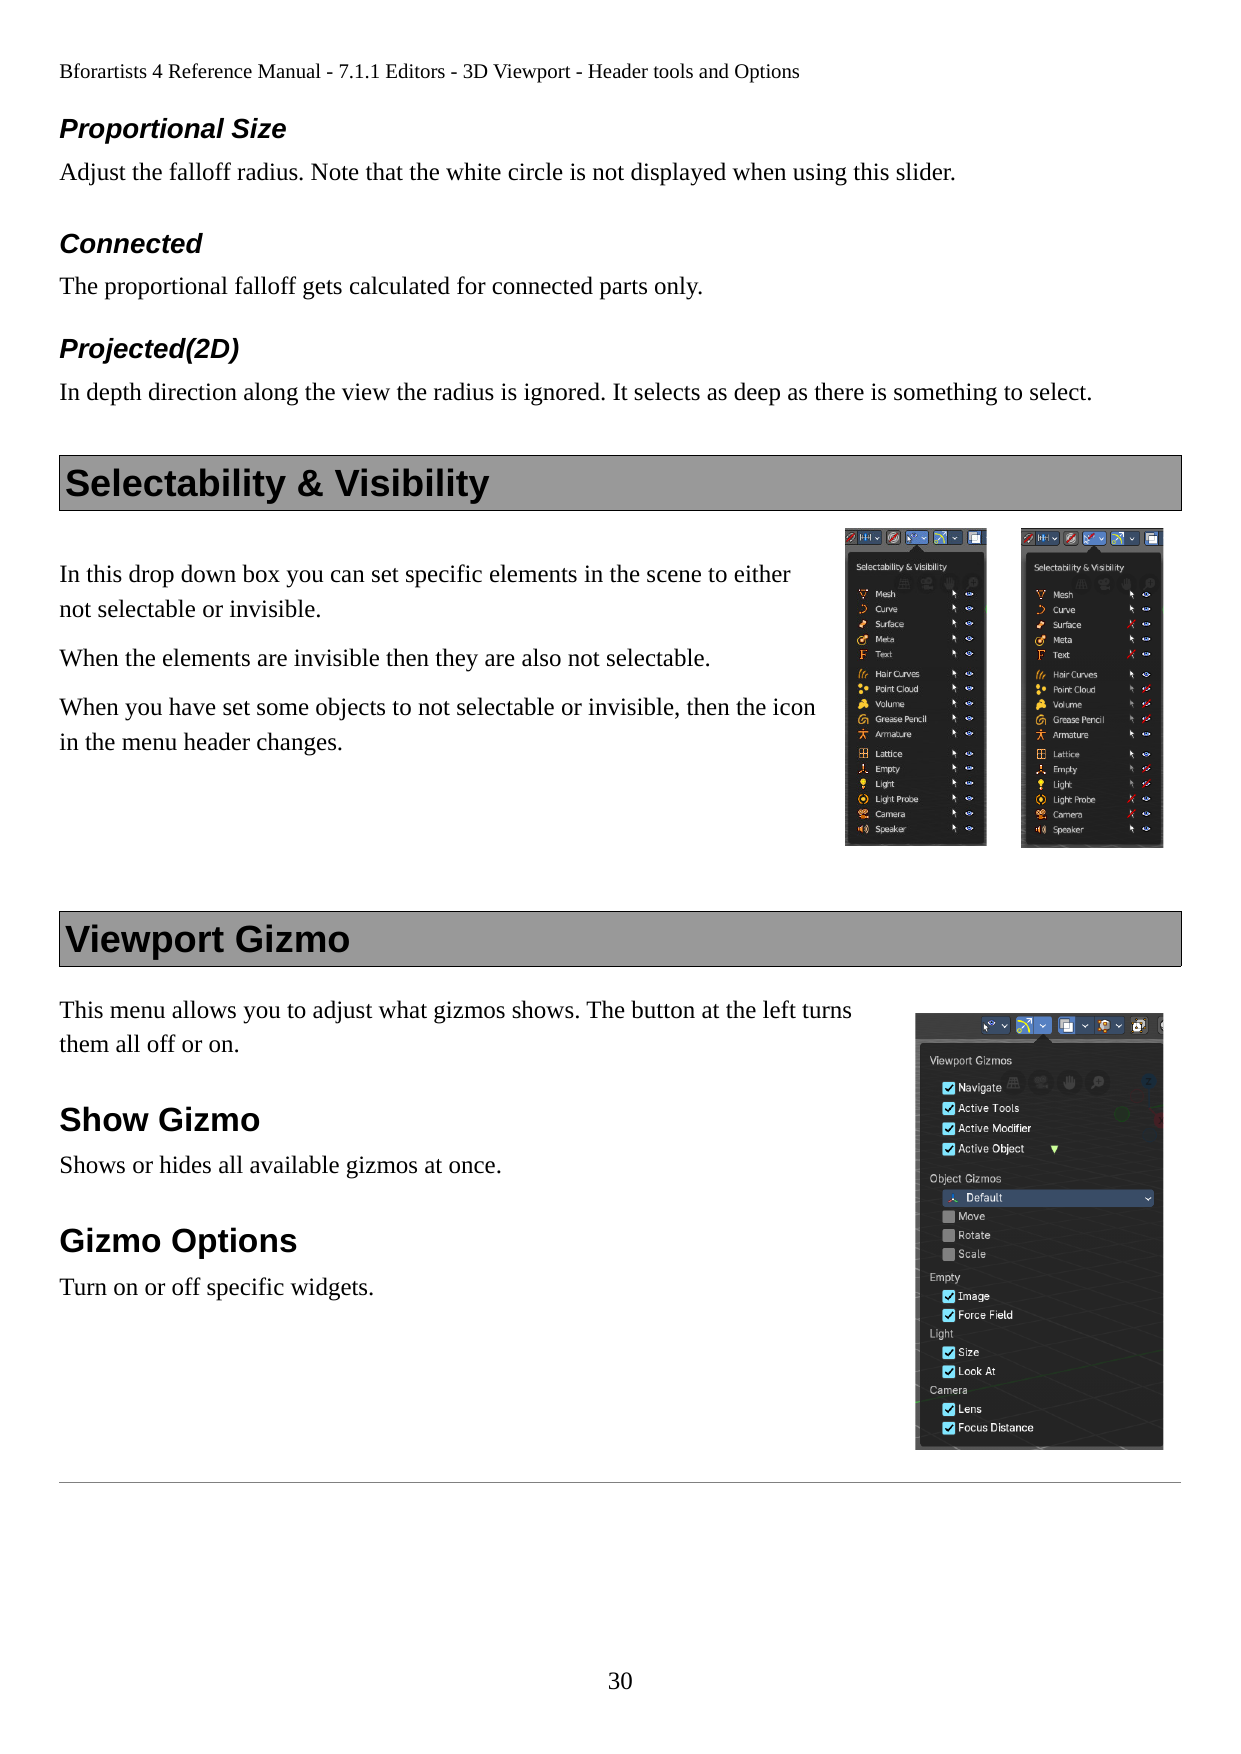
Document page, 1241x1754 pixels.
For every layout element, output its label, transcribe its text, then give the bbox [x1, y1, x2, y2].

text When you have set some objects to not selectable or invisible, then the icon in the menu header changes. [59, 692, 845, 755]
text [987, 559, 1021, 623]
table_header Selectability & Visibility [60, 456, 1181, 510]
subtitle [1164, 1220, 1181, 1259]
picture [845, 528, 987, 846]
subtitle Connected [59, 227, 1181, 259]
text This menu allows you to adjust what gizmos shows. The button at the left turns them all off or on. [59, 995, 1181, 1058]
subtitle Show Gizmo [59, 1099, 915, 1138]
text When the elements are invisible then they are also not selectable. [59, 643, 845, 672]
text In depth direction along the view the radius is ignored. It selects as deep as there is something to select. [59, 377, 1181, 406]
text The proportional falloff gets calculated for connected parts only. [59, 271, 1181, 300]
subtitle [1164, 1099, 1181, 1138]
subtitle Proportional Size [59, 113, 1181, 144]
picture [915, 1013, 1164, 1450]
table_header Viewport Gizmo [60, 912, 1181, 966]
text Adjust the falloff radius. Note that the white circle is not displayed when using this slider. [59, 157, 1181, 186]
text [987, 692, 1021, 755]
subtitle Gizmo Options [59, 1220, 915, 1259]
text In this drop down box you can set specific elements in the scene to either not selectable or invisible. [59, 559, 845, 623]
text Turn on or off specific widgets. [59, 1272, 915, 1300]
text Shows or hides all available gizmos at once. [59, 1151, 915, 1179]
subtitle Projected(2D) [59, 333, 1181, 365]
picture [1021, 528, 1164, 848]
